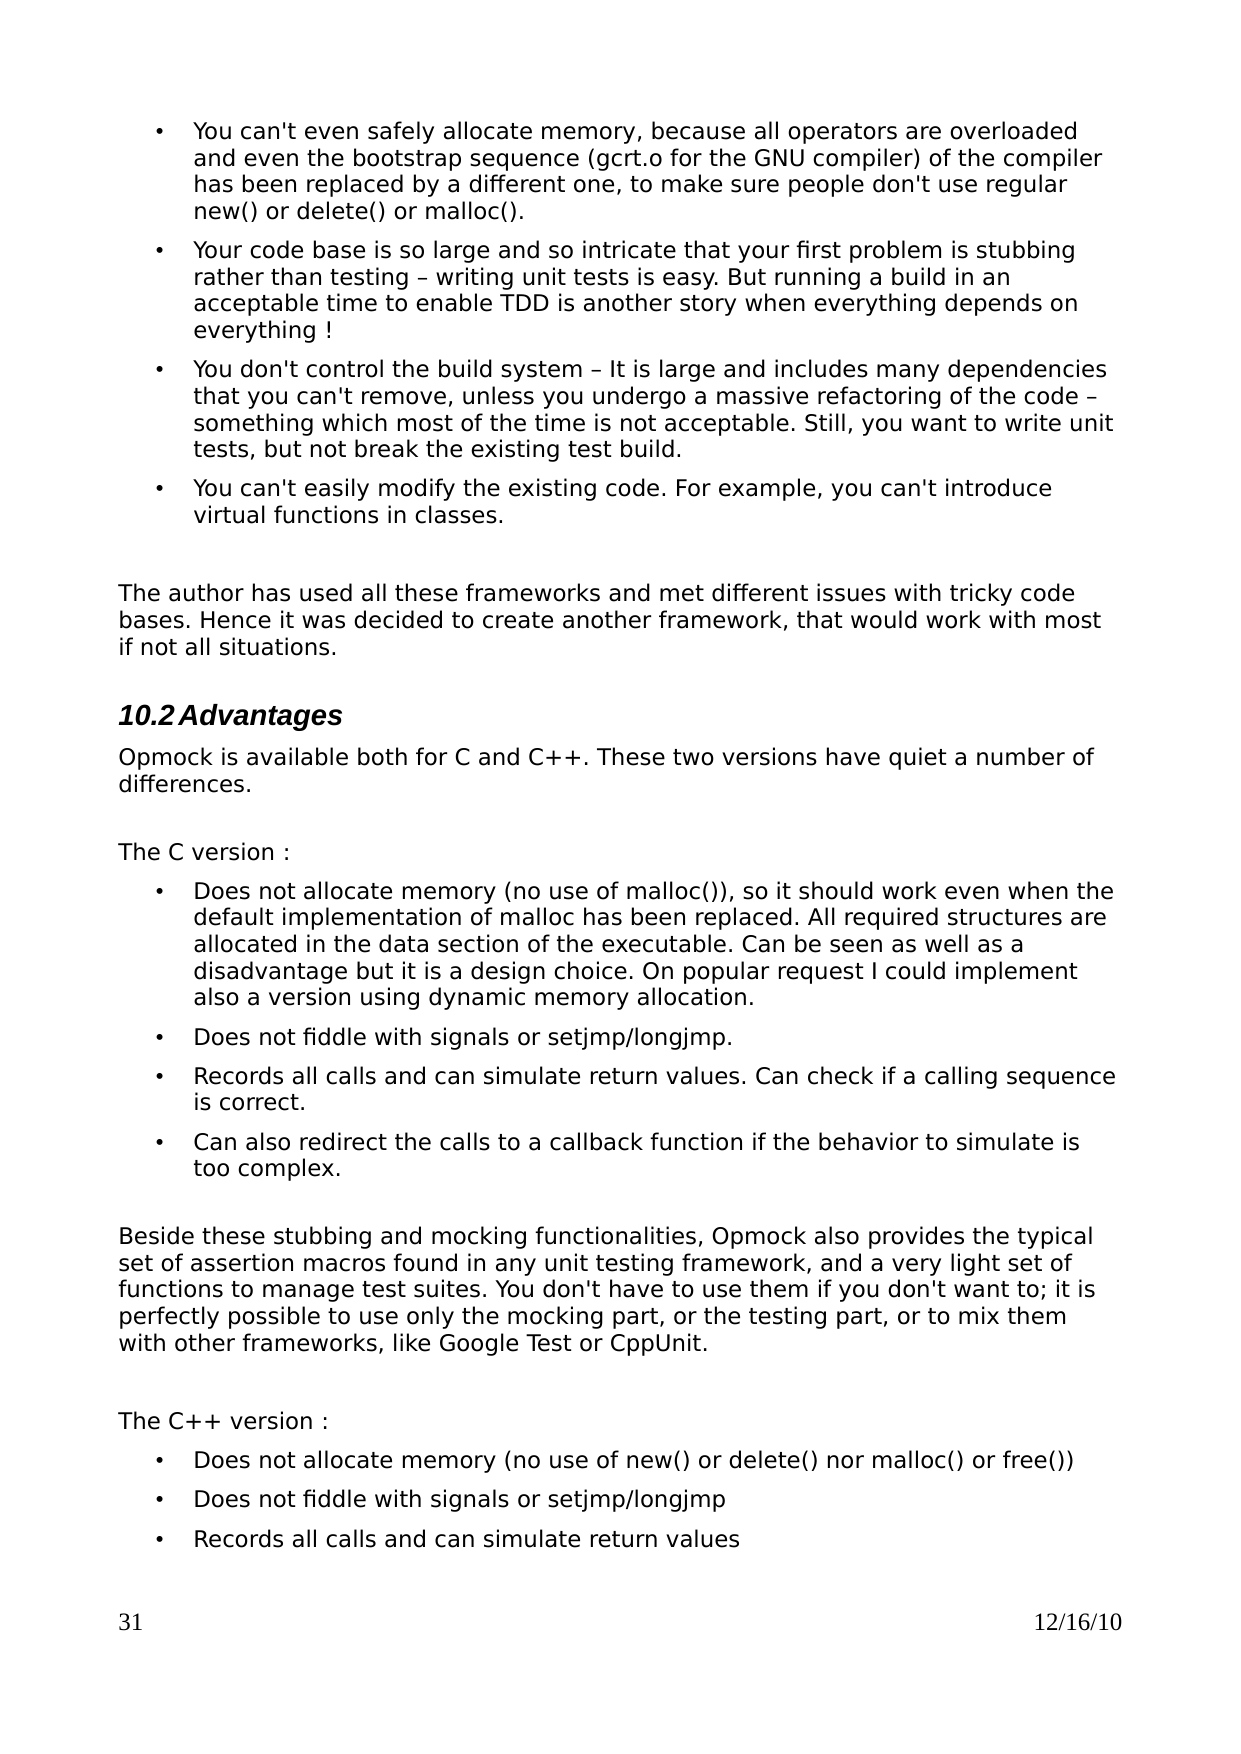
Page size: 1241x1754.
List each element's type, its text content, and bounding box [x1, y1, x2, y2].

text Beside these stubbing and mocking functionalities, Opmock also provides the typical set of assertion macros found in any unit testing framework, and a very light set of functions to manage test suites. You don't have to use them if you don't want to; it is perfectly possible to use only the mocking part, or the testing part, or to mix them with other frameworks, like Google Test or CppUnit. [118, 1223, 1122, 1357]
text Opmock is available both for C and C++. These two versions have quiet a number of differences. [118, 744, 1122, 797]
list Does not allocate memory (no use of new() or delete() nor malloc() or free()) [156, 1447, 1122, 1474]
list Your code base is so large and so intricate that your first problem is stubbing rather than testing – writing unit tests is easy. But running a build in an acceptable time to enable TDD is another story when everything depends on everything ! [156, 237, 1122, 344]
list Does not fiddle with signals or setjmp/longjmp [156, 1487, 1122, 1513]
text The C++ version : [118, 1408, 1122, 1435]
text The C version : [118, 839, 1122, 865]
list Records all calls and can simulate return values [156, 1526, 1122, 1552]
list Does not fiddle with signals or setjmp/longjmp. [156, 1024, 1122, 1050]
list You can't easily modify the existing code. For example, you can't introduce virtual functions in classes. [156, 476, 1122, 529]
list You don't control the build system – It is large and includes many dependencies that you can't remove, unless you undergo a massive refactoring of the code – something which most of the time is not acceptable. Still, you want to write unit tests, but not break the existing test build. [156, 356, 1122, 463]
subtitle Advantages [118, 698, 1122, 732]
list You can't even safely allocate memory, because all operators are overloaded and even the bootstrap sequence (gcrt.o for the GNU compiler) of the compiler has been replaced by a different one, to make sure people don't use regular new() or delete() or malloc(). [156, 118, 1122, 225]
list Can also redirect the calls to a callback function if the behavior to simulate is too complex. [156, 1129, 1122, 1182]
list Does not allocate memory (no use of malloc()), so it should work even when the default implementation of malloc has been replaced. All required structures are allocated in the data section of the executable. Can be seen as well as a disadvantage but it is a design choice. On popular request I could implement also a version using dynamic memory allocation. [156, 878, 1122, 1011]
list Records all calls and can simulate return values. Can check if a calling sequence is correct. [156, 1063, 1122, 1116]
text The author has used all these frameworks and met different issues with tricky code bases. Hence it was decided to create another framework, that would work with most if not all situations. [118, 581, 1122, 661]
